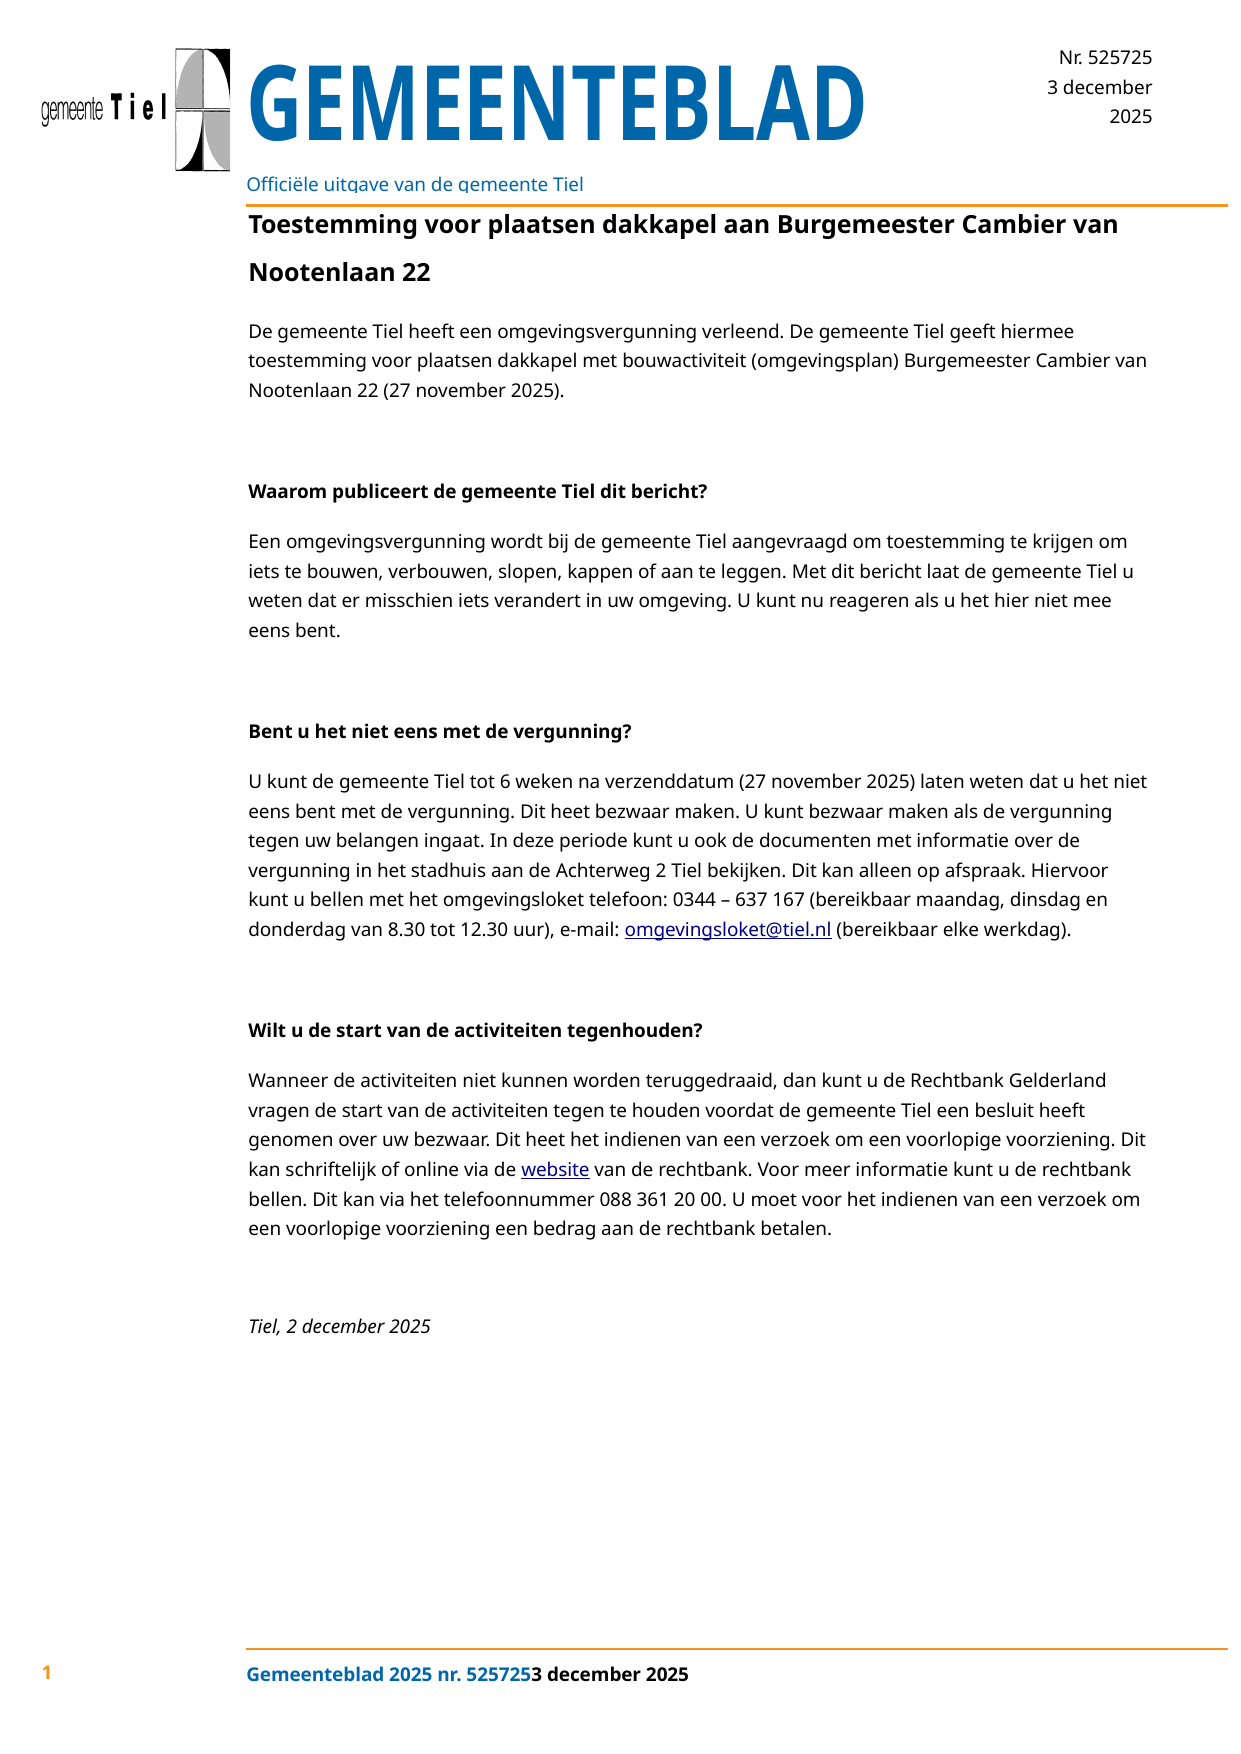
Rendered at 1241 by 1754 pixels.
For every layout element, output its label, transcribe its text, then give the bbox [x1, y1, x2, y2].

text De gemeente Tiel heeft een omgevingsvergunning verleend. De gemeente Tiel geeft hiermee toestemming voor plaatsen dakkapel met bouwactiviteit (omgevingsplan) Burgemeester Cambier van Nootenlaan 22 (27 november 2025). [248, 318, 1152, 403]
text Waarom publiceert de gemeente Tiel dit bericht? [248, 478, 1152, 504]
text Wanneer de activiteiten niet kunnen worden teruggedraaid, dan kunt u de Rechtbank Gelderland vragen de start van de activiteiten tegen te houden voordat de gemeente Tiel een besluit heeft genomen over uw bezwaar. Dit heet het indienen van een verzoek om een voorlopige voorziening. Dit kan schriftelijk of online via de website van de rechtbank. Voor meer informatie kunt u de rechtbank bellen. Dit kan via het telefoonnummer 088 361 20 00. U moet voor het indienen van een verzoek om een voorlopige voorziening een bedrag aan de rechtbank betalen. [248, 1067, 1152, 1241]
picture [41, 47, 231, 172]
text Wilt u de start van de activiteiten tegenhouden? [248, 1017, 1152, 1043]
text U kunt de gemeente Tiel tot 6 weken na verzenddatum (27 november 2025) laten weten dat u het niet eens bent met de vergunning. Dit heet bezwaar maken. U kunt bezwaar maken als de vergunning tegen uw belangen ingaat. In deze periode kunt u ook de documenten met informatie over de vergunning in het stadhuis aan de Achterweg 2 Tiel bekijken. Dit kan alleen op afspraak. Hiervoor kunt u bellen met het omgevingsloket telefoon: 0344 – 637 167 (bereikbaar maandag, dinsdag en donderdag van 8.30 tot 12.30 uur), e-mail: omgevingsloket@tiel.nl (bereikbaar elke werkdag). [248, 768, 1152, 942]
text Een omgevingsvergunning wordt bij de gemeente Tiel aangevraagd om toestemming te krijgen om iets te bouwen, verbouwen, slopen, kappen of aan te leggen. Met dit bericht laat de gemeente Tiel u weten dat er misschien iets verandert in uw omgeving. U kunt nu reageren als u het hier niet mee eens bent. [248, 528, 1152, 643]
text Tiel, 2 december 2025 [248, 1314, 1152, 1339]
text Bent u het niet eens met de vergunning? [248, 718, 1152, 744]
text Toestemming voor plaatsen dakkapel aan Burgemeester Cambier van Nootenlaan 22 [248, 207, 1152, 288]
